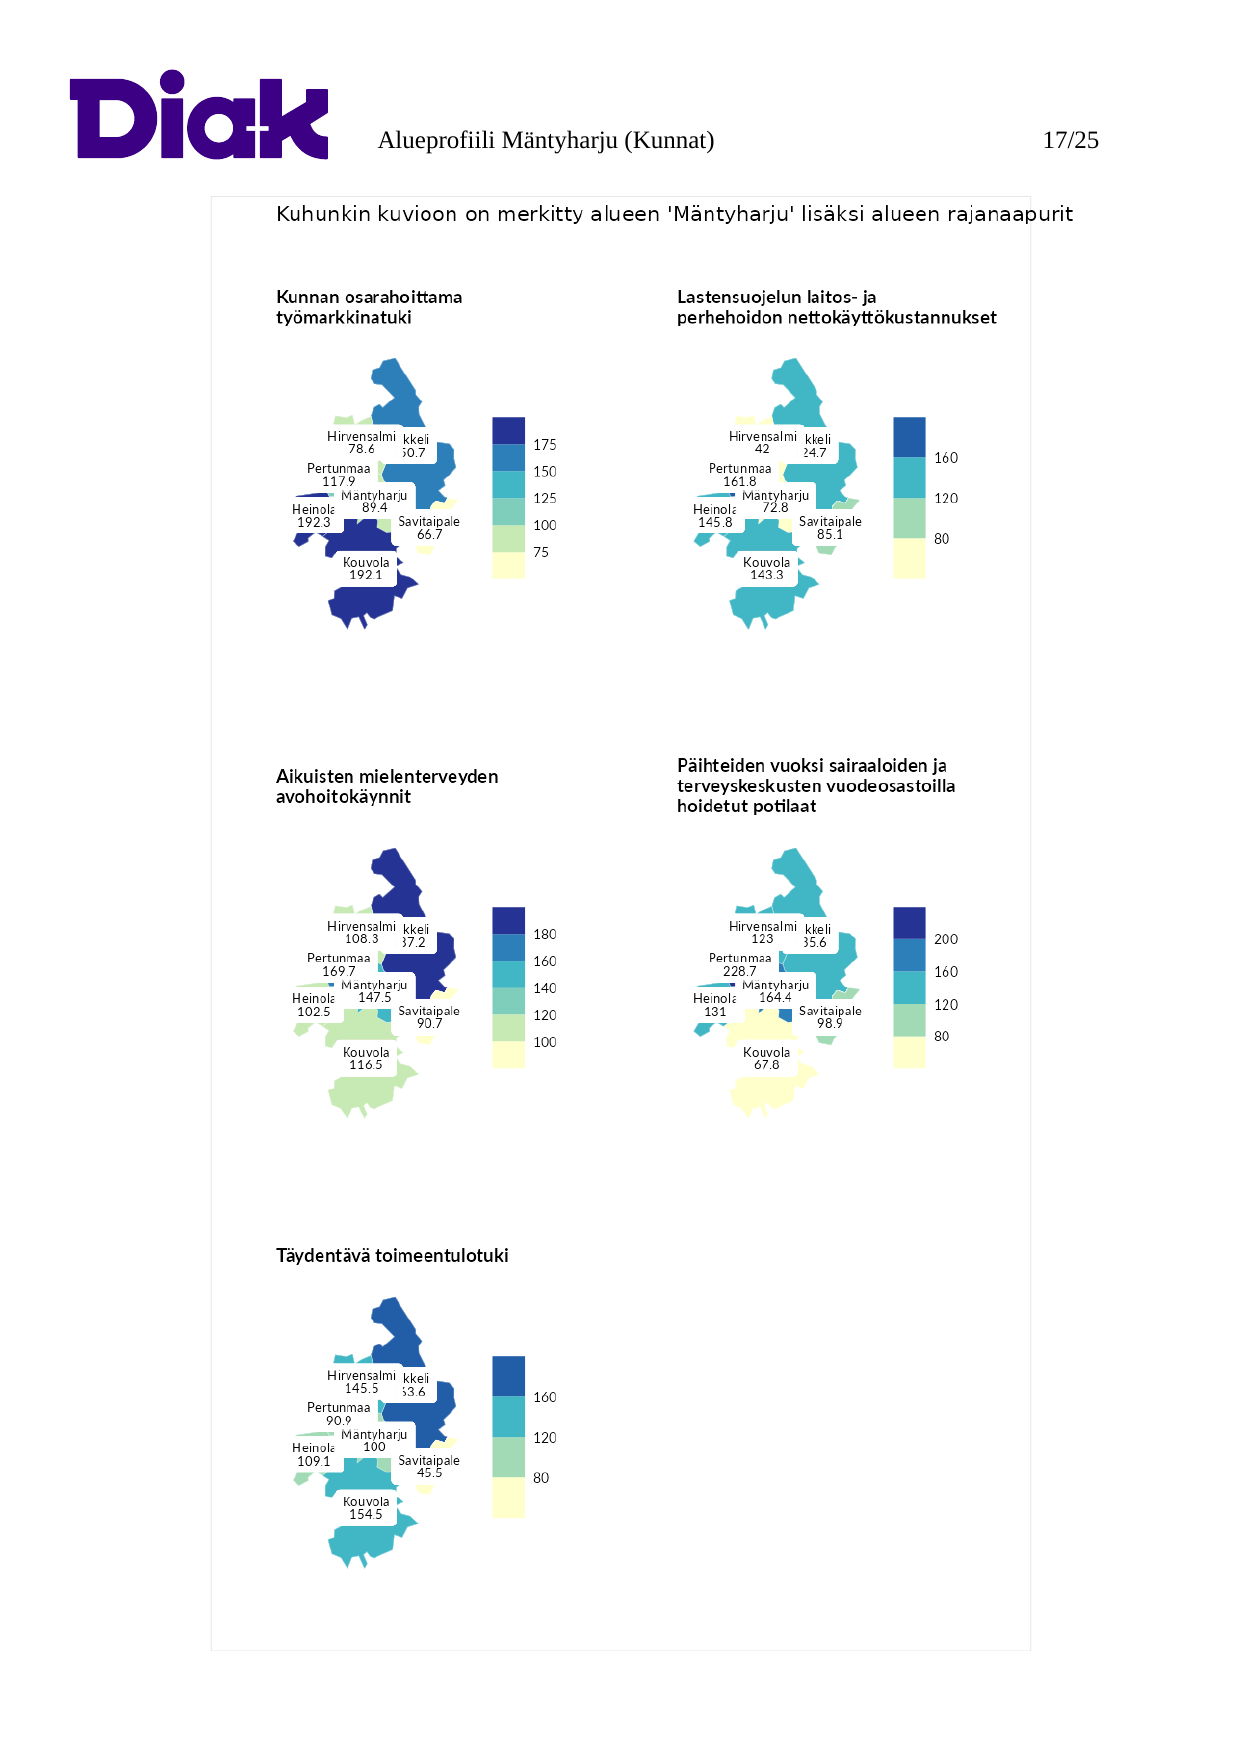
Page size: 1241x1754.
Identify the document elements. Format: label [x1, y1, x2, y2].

picture [61, 196, 1179, 1651]
